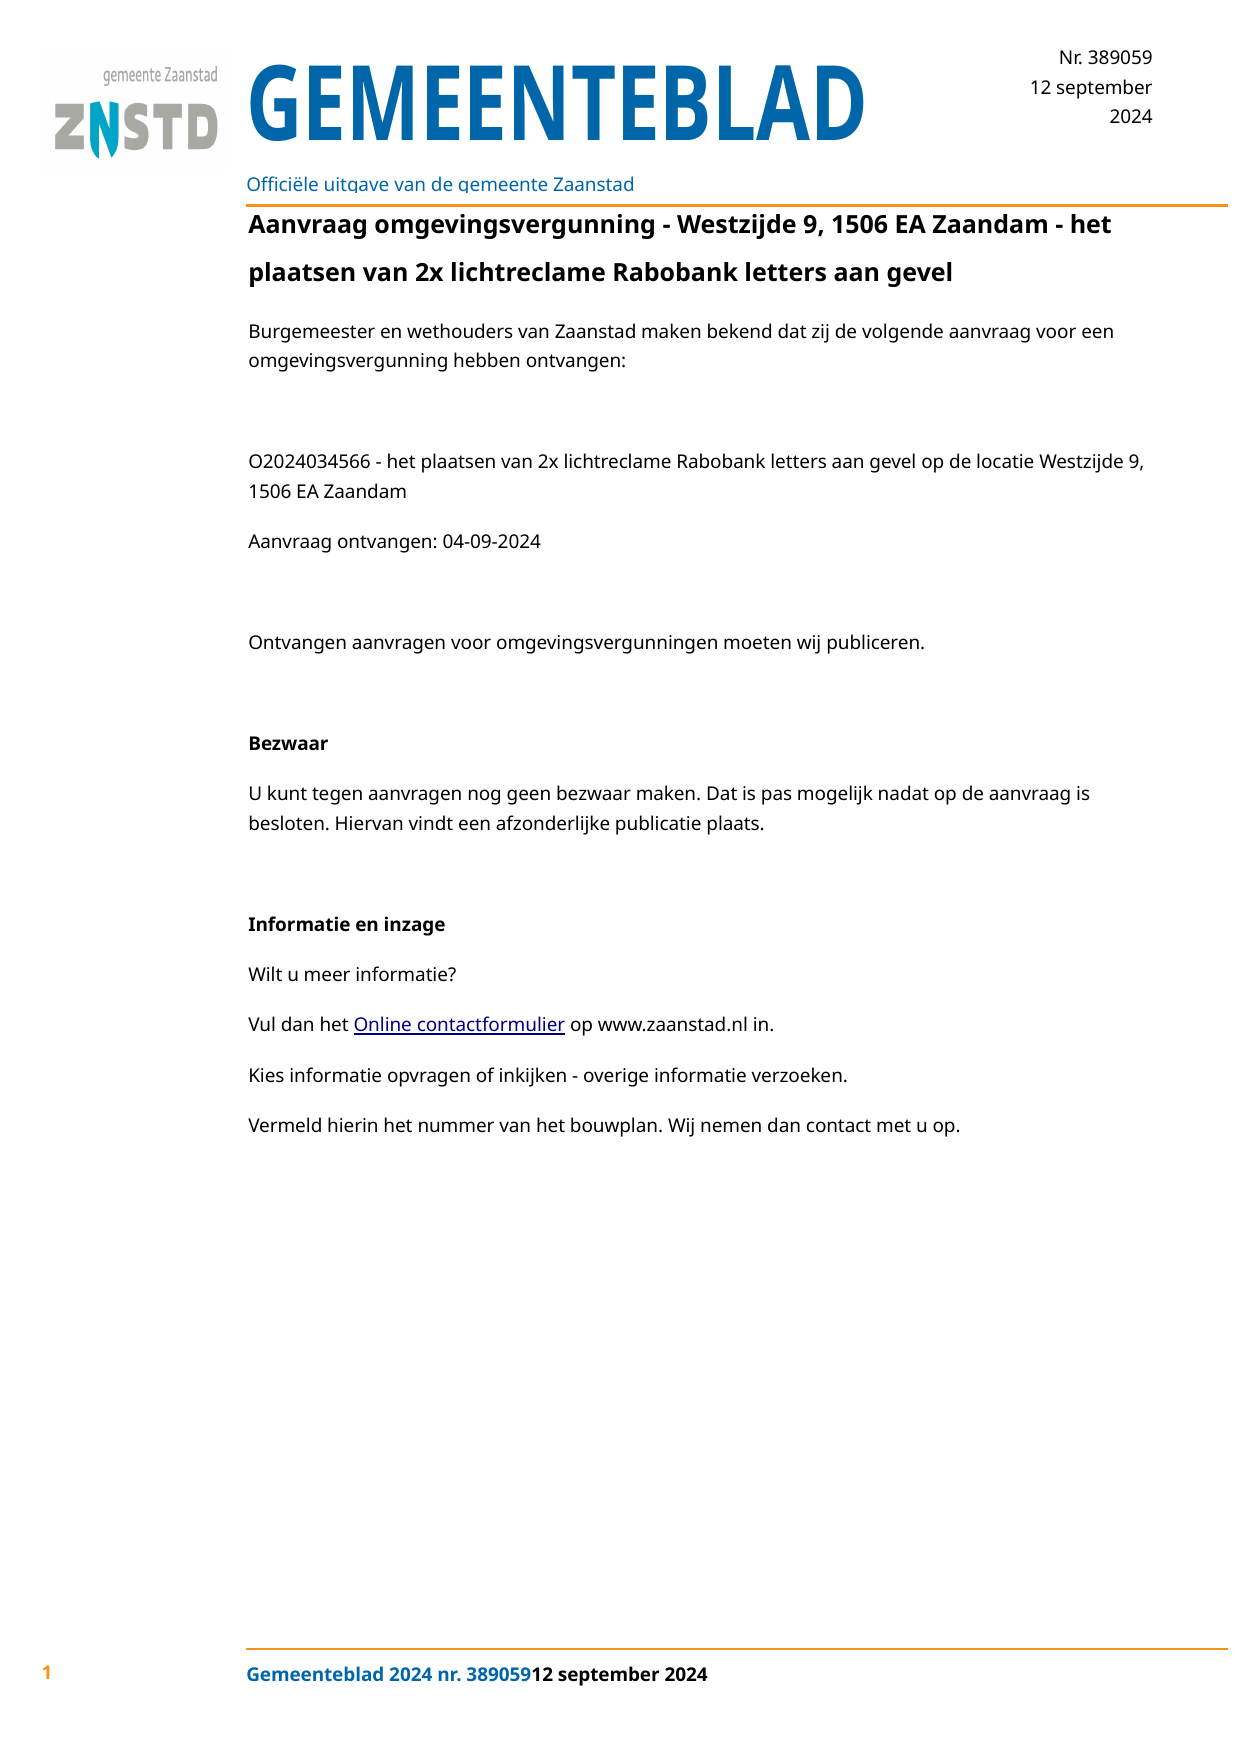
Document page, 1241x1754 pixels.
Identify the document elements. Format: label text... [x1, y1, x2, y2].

text Vul dan het Online contactformulier op www.zaanstad.nl in. [248, 1012, 1152, 1037]
text U kunt tegen aanvragen nog geen bezwaar maken. Dat is pas mogelijk nadat op de aanvraag is besloten. Hiervan vindt een afzonderlijke publicatie plaats. [248, 780, 1152, 836]
text Bezwaar [248, 730, 1152, 756]
text O2024034566 - het plaatsen van 2x lichtreclame Rabobank letters aan gevel op de locatie Westzijde 9, 1506 EA Zaandam [248, 448, 1152, 504]
text Vermeld hierin het nummer van het bouwplan. Wij nemen dan contact met u op. [248, 1112, 1152, 1138]
picture [41, 47, 231, 172]
text Aanvraag omgevingsvergunning - Westzijde 9, 1506 EA Zaandam - het plaatsen van 2x lichtreclame Rabobank letters aan gevel [248, 207, 1152, 288]
text Wilt u meer informatie? [248, 961, 1152, 987]
text Ontvangen aanvragen voor omgevingsvergunningen moeten wij publiceren. [248, 629, 1152, 655]
text Informatie en inzage [248, 911, 1152, 937]
text Kies informatie opvragen of inkijken - overige informatie verzoeken. [248, 1062, 1152, 1088]
text Aanvraag ontvangen: 04-09-2024 [248, 528, 1152, 554]
text Burgemeester en wethouders van Zaanstad maken bekend dat zij de volgende aanvraag voor een omgevingsvergunning hebben ontvangen: [248, 318, 1152, 373]
